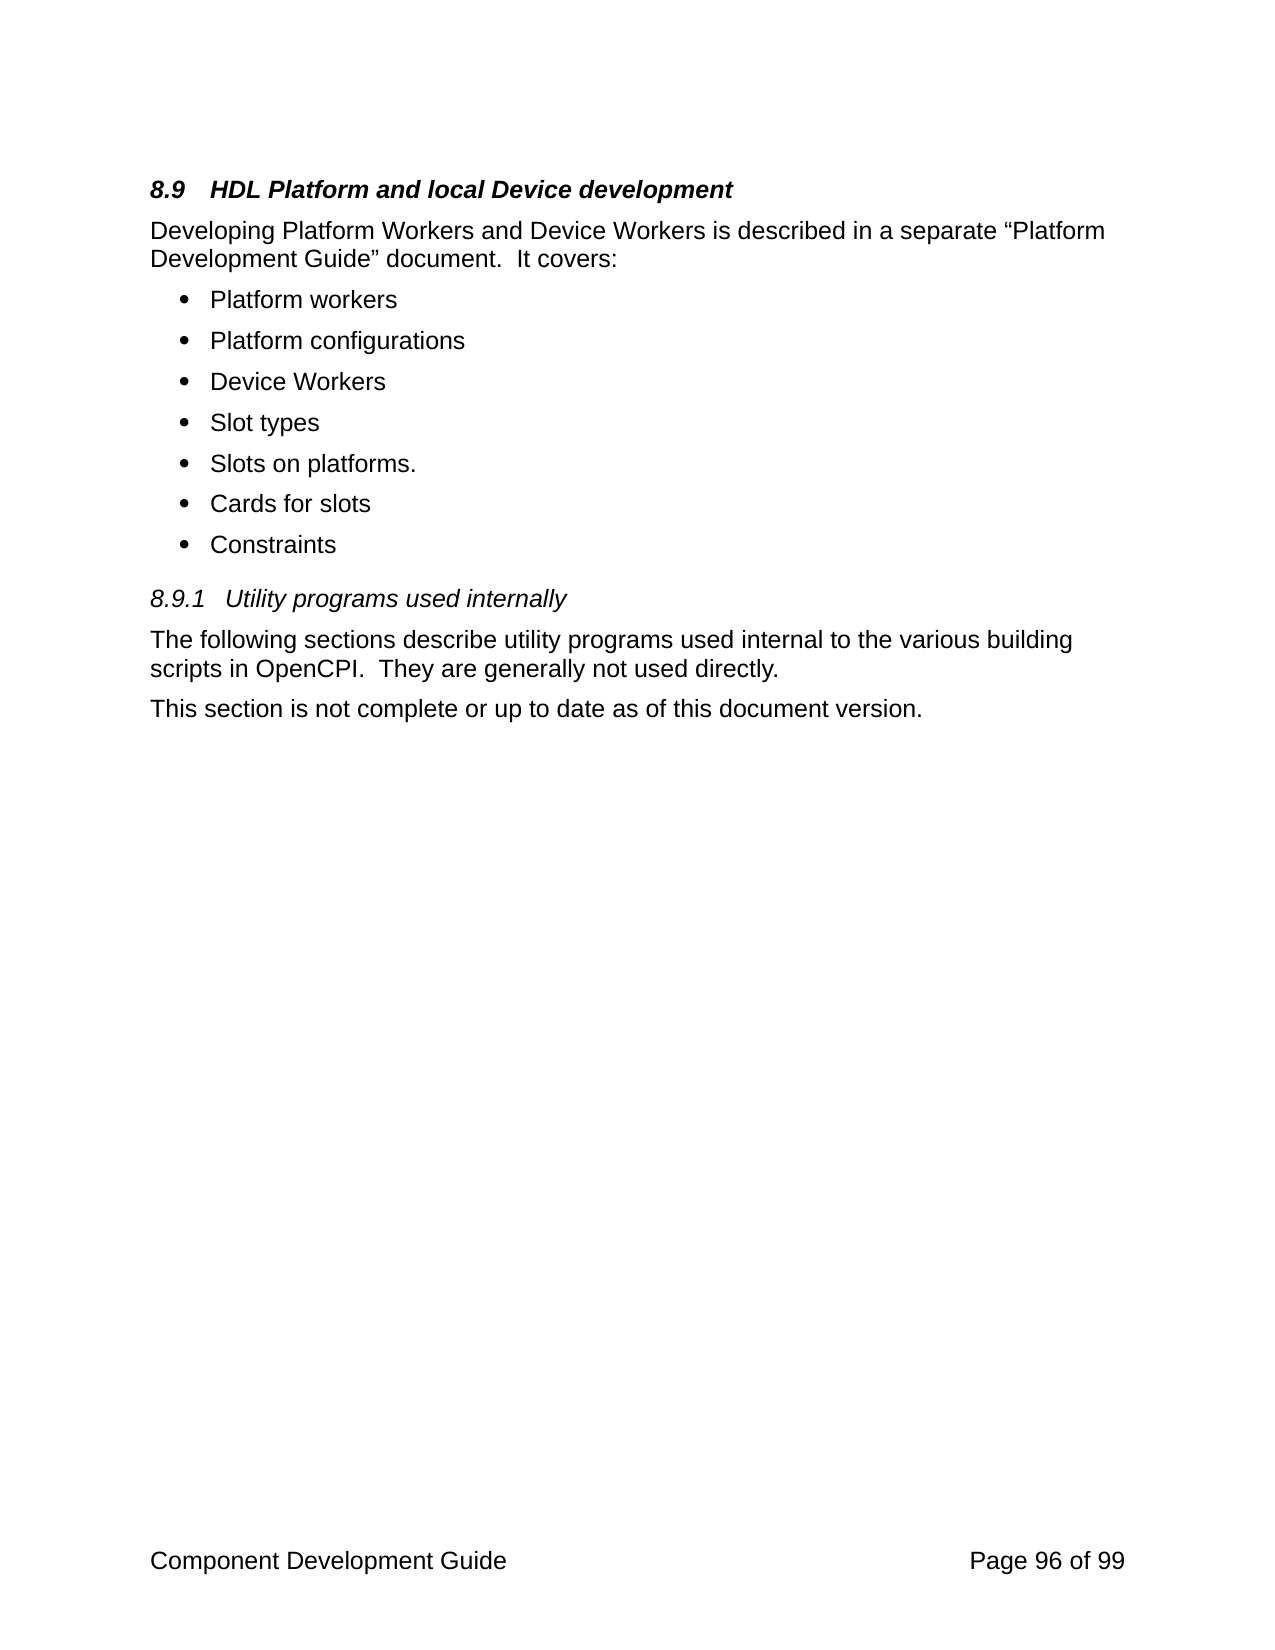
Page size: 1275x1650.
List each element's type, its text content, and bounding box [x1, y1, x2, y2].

list Platform workers [180, 285, 1125, 314]
list Device Workers [180, 367, 1125, 396]
text Developing Platform Workers and Device Workers is described in a separate “Platform Development Guide” document. It covers: [150, 216, 1125, 273]
list Constraints [180, 530, 1125, 559]
subtitle Utility programs used internally [150, 584, 1125, 613]
text The following sections describe utility programs used internal to the various building scripts in OpenCPI. They are generally not used directly. [150, 625, 1125, 682]
list Cards for slots [180, 489, 1125, 518]
list Platform configurations [180, 326, 1125, 355]
text This section is not complete or up to date as of this document version. [150, 694, 1125, 723]
subtitle HDL Platform and local Device development [150, 175, 1125, 204]
list Slot types [180, 408, 1125, 437]
list Slots on platforms. [180, 448, 1125, 477]
